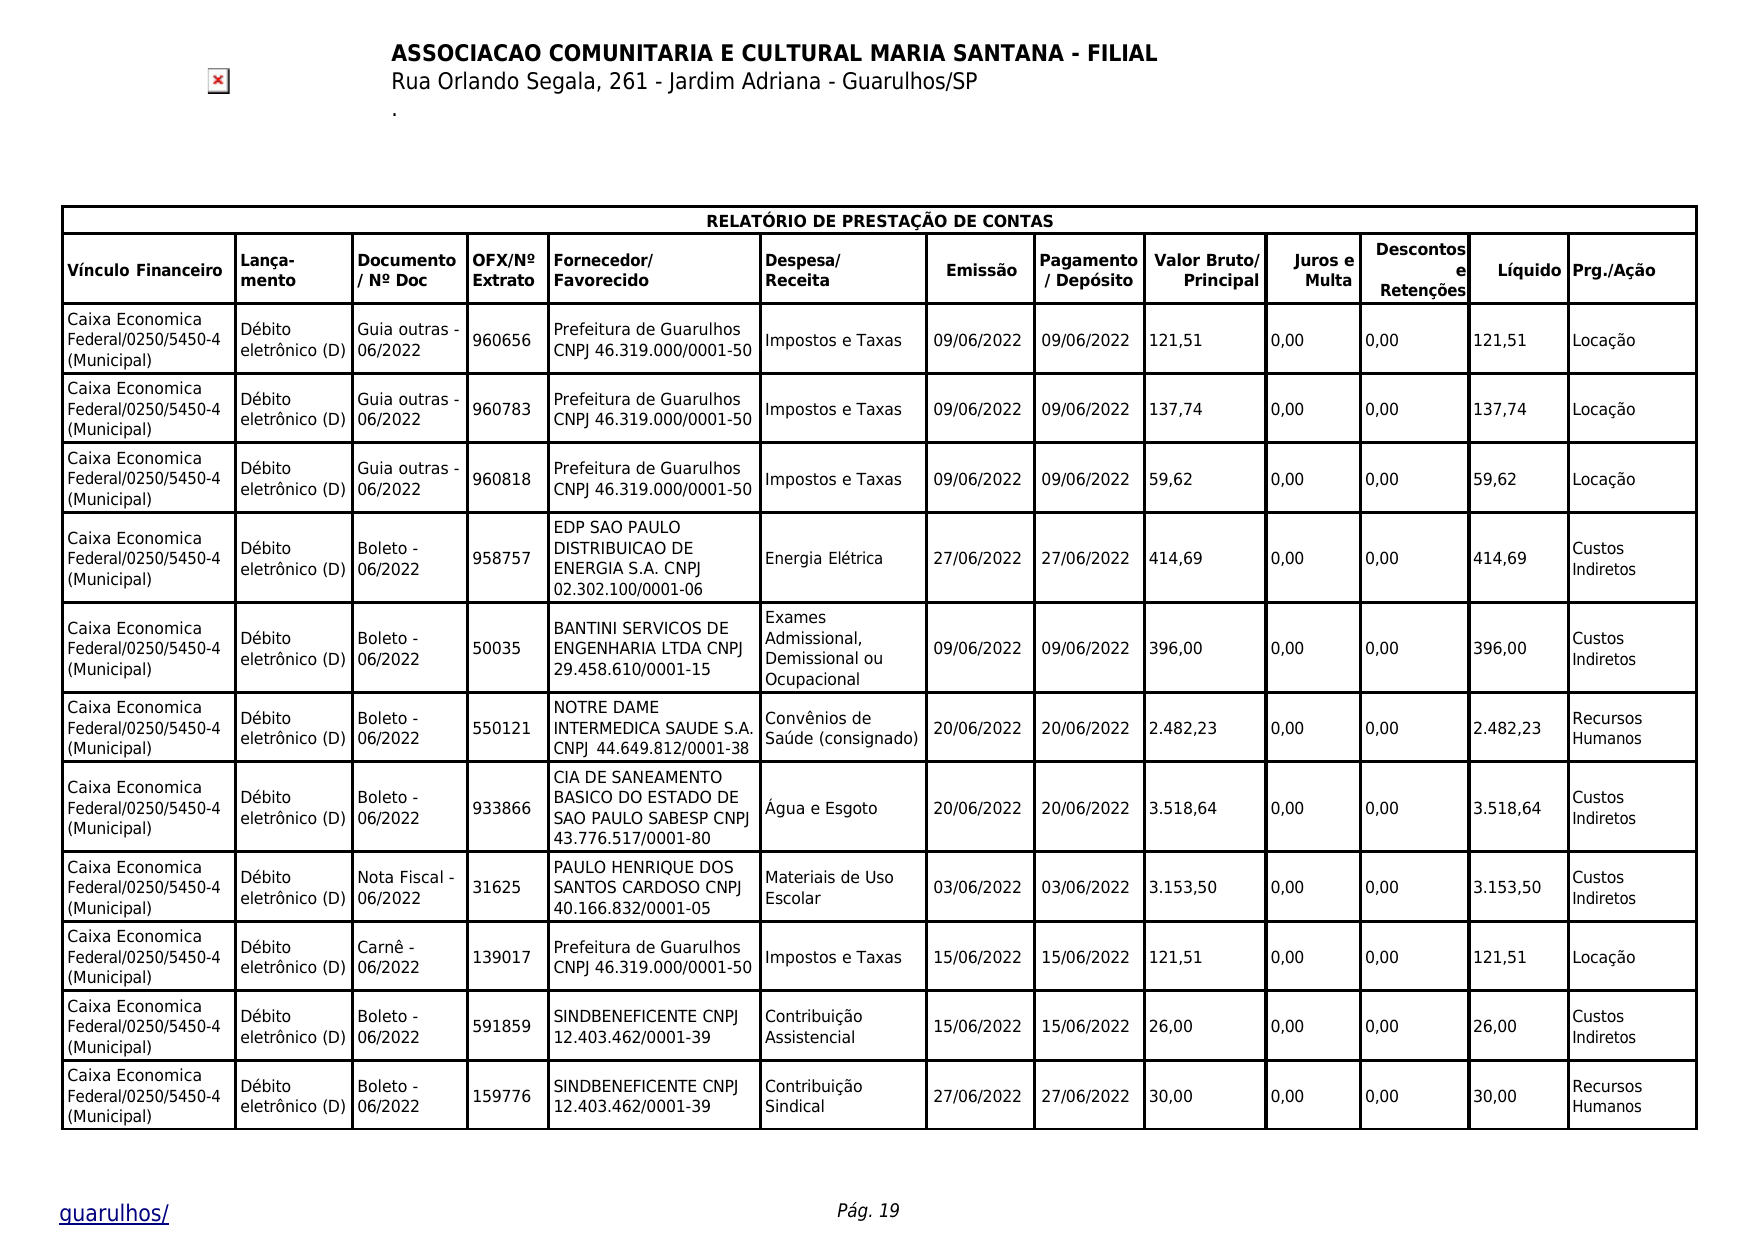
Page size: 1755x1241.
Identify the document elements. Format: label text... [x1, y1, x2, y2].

table_cell EDP SAO PAULO DISTRIBUICAO DE ENERGIA S.A. CNPJ 02.302.100/0001-06 [550, 514, 759, 601]
table_cell Fornecedor/ Favorecido [550, 235, 759, 302]
table_cell Débito eletrônico (D) [237, 514, 351, 601]
table_cell 27/06/2022 [1036, 514, 1143, 601]
table_cell 59,62 [1146, 444, 1264, 511]
table_cell Débito eletrônico (D) [237, 375, 351, 441]
table_cell Guia outras - 06/2022 [354, 375, 466, 441]
table_cell Débito eletrônico (D) [237, 305, 351, 372]
table_cell 0,00 [1362, 763, 1467, 850]
table_cell 09/06/2022 [928, 444, 1033, 511]
table_cell 414,69 [1471, 514, 1567, 601]
table_cell 09/06/2022 [1036, 444, 1143, 511]
table_cell Valor Bruto/ Principal [1146, 235, 1264, 302]
table_cell 09/06/2022 [928, 375, 1033, 441]
table_cell Custos Indiretos [1570, 514, 1695, 601]
table_cell Guia outras - 06/2022 [354, 305, 466, 372]
table_cell 2.482,23 [1471, 694, 1567, 760]
table_cell 591859 [469, 992, 547, 1058]
table_cell 0,00 [1268, 305, 1359, 372]
table_cell Caixa Economica Federal/0250/5450-4 (Municipal) [64, 853, 234, 919]
table_cell Prg./Ação [1570, 235, 1695, 302]
table_cell Prefeitura de Guarulhos CNPJ 46.319.000/0001-50 [550, 375, 759, 441]
table_cell Boleto - 06/2022 [354, 604, 466, 691]
table_cell 3.518,64 [1146, 763, 1264, 850]
table_cell 121,51 [1471, 305, 1567, 372]
table_cell 137,74 [1471, 375, 1567, 441]
table_cell 09/06/2022 [928, 604, 1033, 691]
table_cell Impostos e Taxas [762, 444, 925, 511]
table_cell Despesa/ Receita [762, 235, 925, 302]
table_cell Débito eletrônico (D) [237, 923, 351, 989]
table_cell Juros e Multa [1268, 235, 1359, 302]
table_cell Boleto - 06/2022 [354, 1062, 466, 1128]
table_cell Caixa Economica Federal/0250/5450-4 (Municipal) [64, 1062, 234, 1128]
table_cell 0,00 [1268, 923, 1359, 989]
table_cell Caixa Economica Federal/0250/5450-4 (Municipal) [64, 694, 234, 760]
table_cell Recursos Humanos [1570, 694, 1695, 760]
table_cell 414,69 [1146, 514, 1264, 601]
table_cell 0,00 [1268, 853, 1359, 919]
table_cell Caixa Economica Federal/0250/5450-4 (Municipal) [64, 514, 234, 601]
table_cell Convênios de Saúde (consignado) [762, 694, 925, 760]
table_cell Caixa Economica Federal/0250/5450-4 (Municipal) [64, 992, 234, 1058]
table_cell 159776 [469, 1062, 547, 1128]
table_cell Débito eletrônico (D) [237, 604, 351, 691]
table_cell Débito eletrônico (D) [237, 853, 351, 919]
table_cell 15/06/2022 [928, 992, 1033, 1058]
table_cell 550121 [469, 694, 547, 760]
table_cell 0,00 [1362, 604, 1467, 691]
table_cell Contribuição Assistencial [762, 992, 925, 1058]
table_cell NOTRE DAME INTERMEDICA SAUDE S.A. CNPJ 44.649.812/0001-38 [550, 694, 759, 760]
table_cell 0,00 [1268, 604, 1359, 691]
table_cell Prefeitura de Guarulhos CNPJ 46.319.000/0001-50 [550, 305, 759, 372]
table_cell Boleto - 06/2022 [354, 763, 466, 850]
table_cell 20/06/2022 [1036, 694, 1143, 760]
table_cell Custos Indiretos [1570, 853, 1695, 919]
table_cell 0,00 [1362, 375, 1467, 441]
table_cell Locação [1570, 375, 1695, 441]
table_cell Prefeitura de Guarulhos CNPJ 46.319.000/0001-50 [550, 444, 759, 511]
table_cell Documento / Nº Doc [354, 235, 466, 302]
table_cell 0,00 [1268, 444, 1359, 511]
table_cell 3.518,64 [1471, 763, 1567, 850]
table_cell Caixa Economica Federal/0250/5450-4 (Municipal) [64, 375, 234, 441]
table_cell Lança- mento [237, 235, 351, 302]
table_cell SINDBENEFICENTE CNPJ 12.403.462/0001-39 [550, 1062, 759, 1128]
table_cell Contribuição Sindical [762, 1062, 925, 1128]
table_cell 3.153,50 [1471, 853, 1567, 919]
table_cell 137,74 [1146, 375, 1264, 441]
table_cell Caixa Economica Federal/0250/5450-4 (Municipal) [64, 923, 234, 989]
table_cell Locação [1570, 305, 1695, 372]
table_cell Locação [1570, 923, 1695, 989]
table_cell SINDBENEFICENTE CNPJ 12.403.462/0001-39 [550, 992, 759, 1058]
table_cell 15/06/2022 [1036, 923, 1143, 989]
table_cell 09/06/2022 [928, 305, 1033, 372]
table_cell 0,00 [1362, 514, 1467, 601]
table_cell Pagamento / Depósito [1036, 235, 1143, 302]
table_cell 09/06/2022 [1036, 604, 1143, 691]
table_cell 15/06/2022 [1036, 992, 1143, 1058]
table_cell 0,00 [1268, 763, 1359, 850]
table_cell 2.482,23 [1146, 694, 1264, 760]
table_cell Exames Admissional, Demissional ou Ocupacional [762, 604, 925, 691]
table_cell Débito eletrônico (D) [237, 763, 351, 850]
table_cell 960783 [469, 375, 547, 441]
table_cell Impostos e Taxas [762, 375, 925, 441]
table_cell 0,00 [1362, 305, 1467, 372]
table_cell Nota Fiscal - 06/2022 [354, 853, 466, 919]
table_cell 139017 [469, 923, 547, 989]
table_cell 50035 [469, 604, 547, 691]
table_cell 121,51 [1146, 305, 1264, 372]
table_cell 03/06/2022 [928, 853, 1033, 919]
table_cell 0,00 [1362, 444, 1467, 511]
table_cell 30,00 [1146, 1062, 1264, 1128]
table_cell PAULO HENRIQUE DOS SANTOS CARDOSO CNPJ 40.166.832/0001-05 [550, 853, 759, 919]
table_cell Vínculo Financeiro [64, 235, 234, 302]
table_cell 0,00 [1362, 1062, 1467, 1128]
table_cell Caixa Economica Federal/0250/5450-4 (Municipal) [64, 763, 234, 850]
table_cell 396,00 [1146, 604, 1264, 691]
table_cell 0,00 [1268, 992, 1359, 1058]
table_cell Custos Indiretos [1570, 992, 1695, 1058]
table_cell 03/06/2022 [1036, 853, 1143, 919]
table_cell BANTINI SERVICOS DE ENGENHARIA LTDA CNPJ 29.458.610/0001-15 [550, 604, 759, 691]
table_cell 0,00 [1268, 514, 1359, 601]
table_cell Caixa Economica Federal/0250/5450-4 (Municipal) [64, 604, 234, 691]
table_cell 960818 [469, 444, 547, 511]
table_cell 27/06/2022 [928, 1062, 1033, 1128]
table_cell 121,51 [1146, 923, 1264, 989]
table_cell 20/06/2022 [1036, 763, 1143, 850]
table_cell Boleto - 06/2022 [354, 694, 466, 760]
table_cell 960656 [469, 305, 547, 372]
table_cell 0,00 [1268, 694, 1359, 760]
table_cell 0,00 [1362, 992, 1467, 1058]
table_cell 0,00 [1268, 1062, 1359, 1128]
table_cell Débito eletrônico (D) [237, 444, 351, 511]
table_header RELATÓRIO DE PRESTAÇÃO DE CONTAS [64, 208, 1695, 232]
table_cell Impostos e Taxas [762, 923, 925, 989]
table_cell 15/06/2022 [928, 923, 1033, 989]
table_cell Débito eletrônico (D) [237, 992, 351, 1058]
table_cell 0,00 [1362, 694, 1467, 760]
table_cell 0,00 [1362, 853, 1467, 919]
table_cell Materiais de Uso Escolar [762, 853, 925, 919]
table_cell Débito eletrônico (D) [237, 694, 351, 760]
table_cell 26,00 [1471, 992, 1567, 1058]
table_cell CIA DE SANEAMENTO BASICO DO ESTADO DE SAO PAULO SABESP CNPJ 43.776.517/0001-80 [550, 763, 759, 850]
table_cell 121,51 [1471, 923, 1567, 989]
table_cell 30,00 [1471, 1062, 1567, 1128]
table_cell Carnê - 06/2022 [354, 923, 466, 989]
table_cell Emissão [928, 235, 1033, 302]
table_cell 0,00 [1362, 923, 1467, 989]
table_cell 396,00 [1471, 604, 1567, 691]
table_cell Água e Esgoto [762, 763, 925, 850]
table_cell Locação [1570, 444, 1695, 511]
table_cell Débito eletrônico (D) [237, 1062, 351, 1128]
table_cell Caixa Economica Federal/0250/5450-4 (Municipal) [64, 305, 234, 372]
table_cell 0,00 [1268, 375, 1359, 441]
table_cell Custos Indiretos [1570, 763, 1695, 850]
table_cell Custos Indiretos [1570, 604, 1695, 691]
table_cell Boleto - 06/2022 [354, 514, 466, 601]
table_cell Energia Elétrica [762, 514, 925, 601]
table_cell Boleto - 06/2022 [354, 992, 466, 1058]
table_cell 3.153,50 [1146, 853, 1264, 919]
table_cell 27/06/2022 [928, 514, 1033, 601]
table_cell Líquido [1471, 235, 1567, 302]
table_cell 20/06/2022 [928, 763, 1033, 850]
table_cell 09/06/2022 [1036, 375, 1143, 441]
table_cell Guia outras - 06/2022 [354, 444, 466, 511]
table_cell 09/06/2022 [1036, 305, 1143, 372]
table_cell Caixa Economica Federal/0250/5450-4 (Municipal) [64, 444, 234, 511]
table_cell 59,62 [1471, 444, 1567, 511]
table_cell 933866 [469, 763, 547, 850]
table_cell 958757 [469, 514, 547, 601]
table_cell Prefeitura de Guarulhos CNPJ 46.319.000/0001-50 [550, 923, 759, 989]
table_cell Impostos e Taxas [762, 305, 925, 372]
table_cell 26,00 [1146, 992, 1264, 1058]
table_cell OFX/Nº Extrato [469, 235, 547, 302]
table_cell Descontos e Retenções [1362, 235, 1467, 302]
table_cell 27/06/2022 [1036, 1062, 1143, 1128]
table_cell 20/06/2022 [928, 694, 1033, 760]
table_cell 31625 [469, 853, 547, 919]
table_cell Recursos Humanos [1570, 1062, 1695, 1128]
